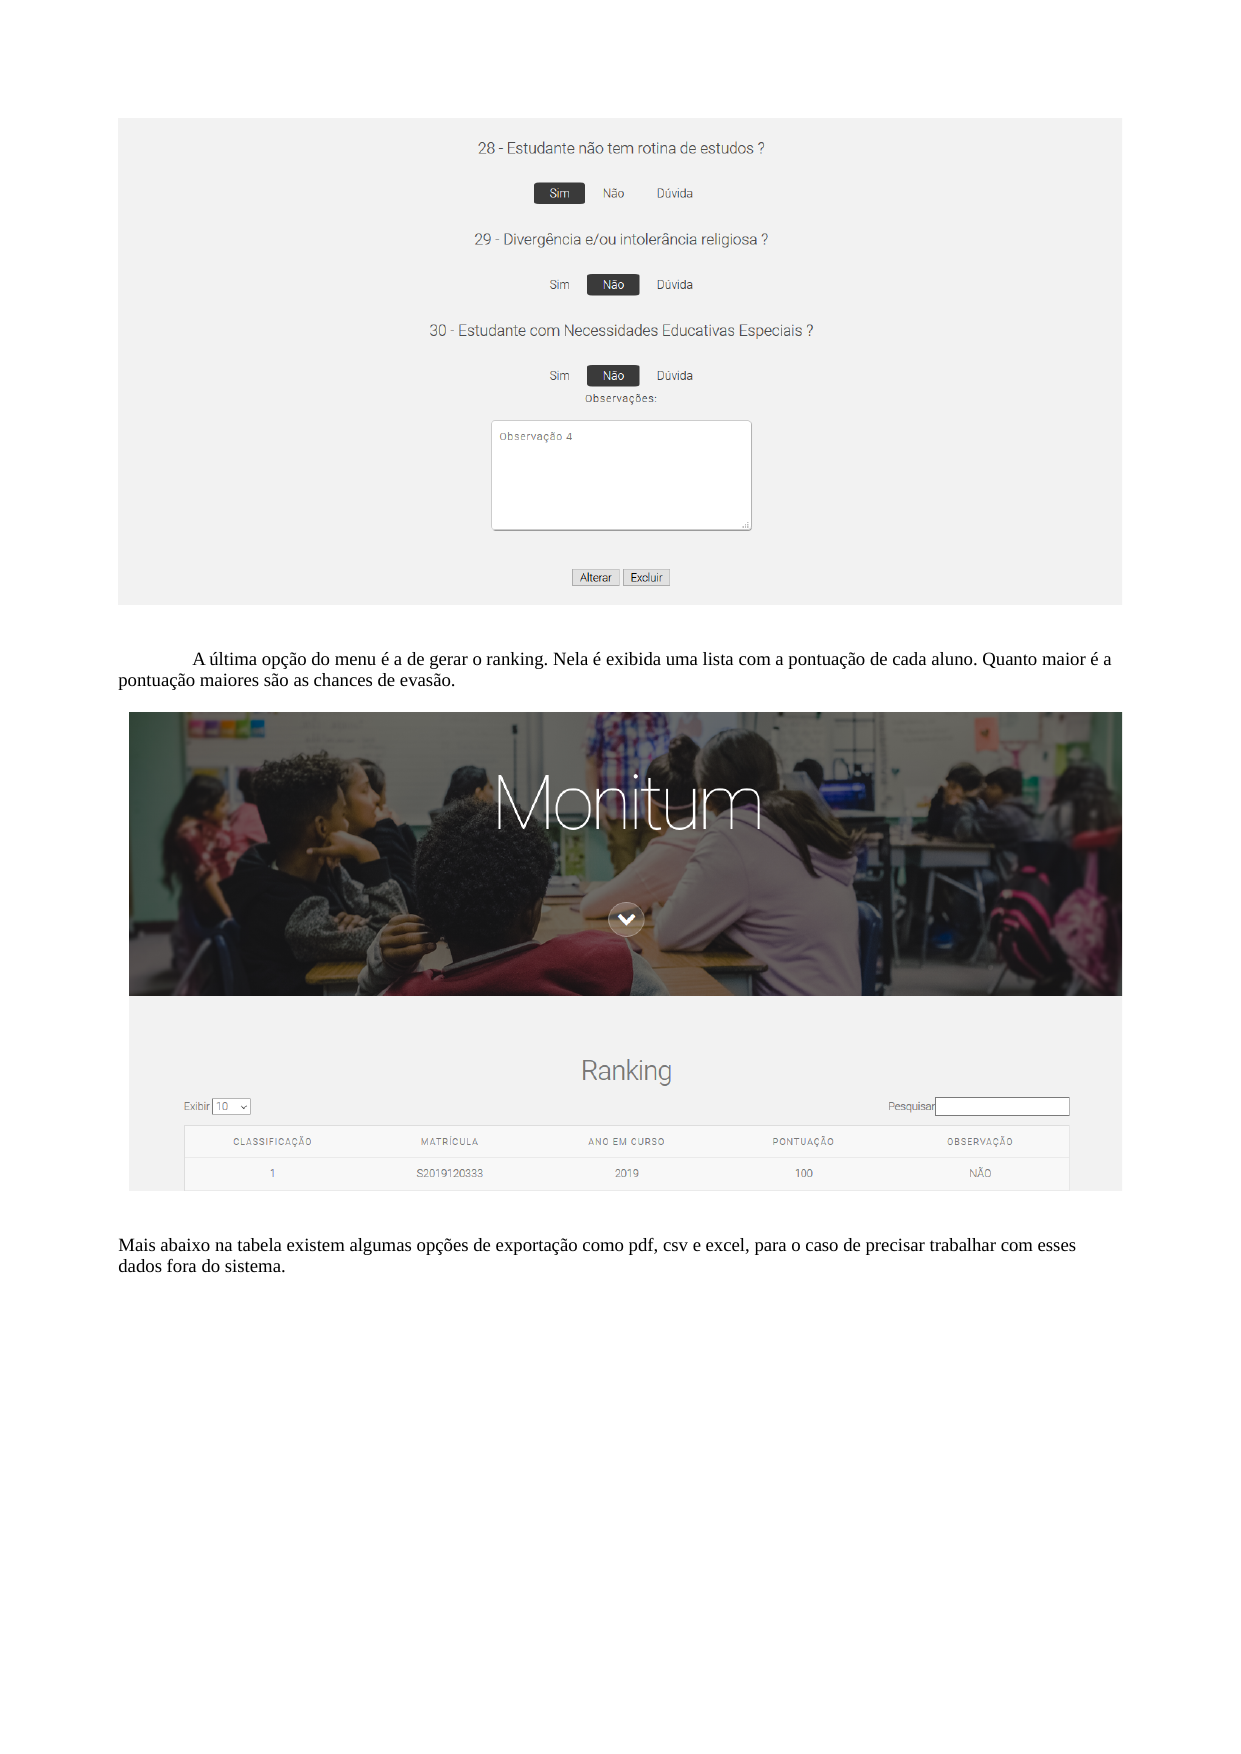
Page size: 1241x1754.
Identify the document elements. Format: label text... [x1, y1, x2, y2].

text Mais abaixo na tabela existem algumas opções de exportação como pdf, csv e excel, para o caso de precisar trabalhar com esses dados fora do sistema. [118, 1234, 1122, 1277]
picture [118, 118, 1123, 605]
text A última opção do menu é a de gerar o ranking. Nela é exibida uma lista com a pontuação de cada aluno. Quanto maior é a pontuação maiores são as chances de evasão. [118, 647, 1122, 691]
picture [118, 712, 1123, 1191]
